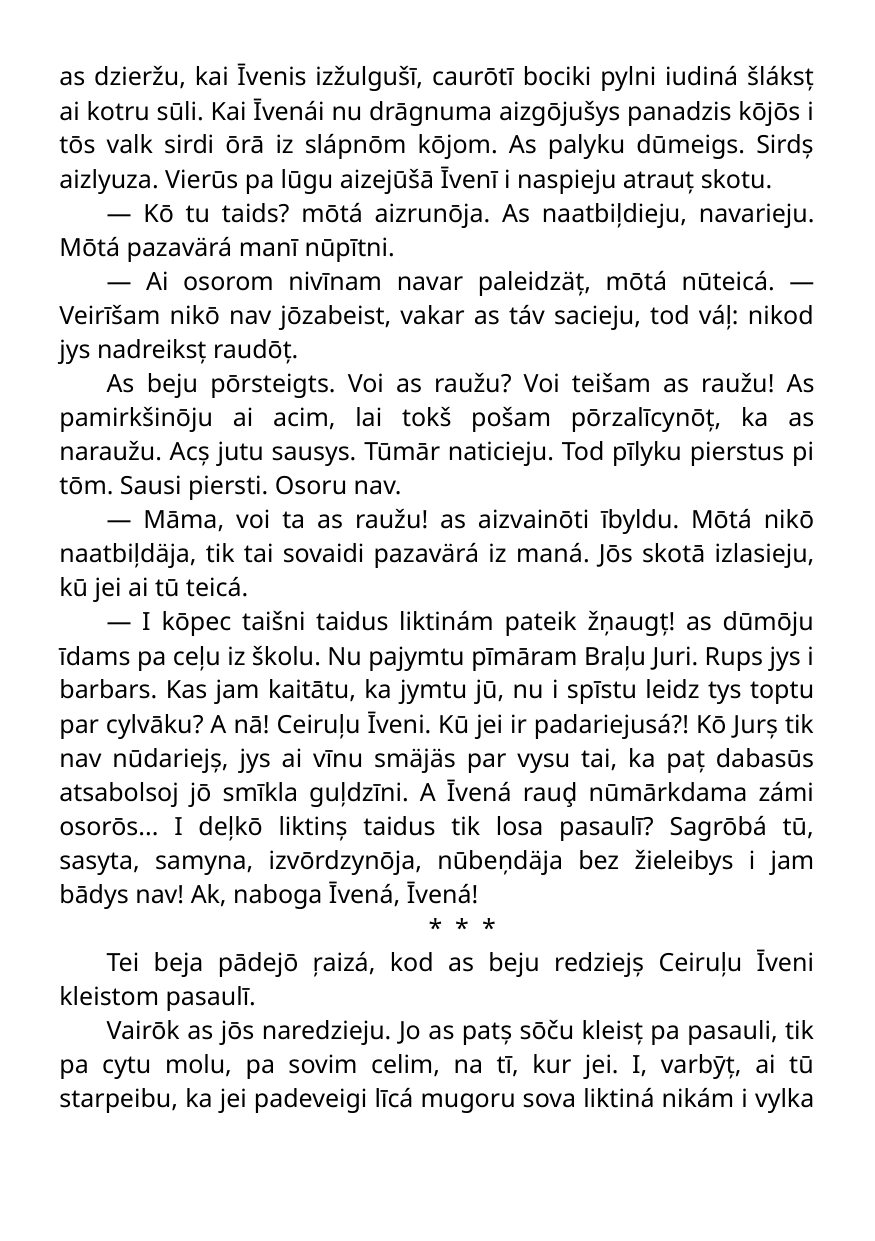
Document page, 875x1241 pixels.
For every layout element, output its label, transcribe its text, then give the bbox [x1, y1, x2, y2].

text — Kō tu taids? mōtá aizrunōja. As naatbiļdieju, navarieju. Mōtá pazavärá manī nūpītni. [59, 195, 815, 263]
text as dzieržu, kai Īvenis izžulgušī, caurōtī bociki pylni iudiná šláksț ai kotru sūli. Kai Īvenái nu drāgnuma aizgōjušys panadzis kōjōs i tōs valk sirdi ōrā iz slápnōm kōjom. As palyku dūmeigs. Sirdș aizlyuza. Vierūs pa lūgu aizejūšā Īvenī i naspieju atrauț skotu. [59, 59, 815, 195]
text As beju pōrsteigts. Voi as raužu? Voi teišam as raužu! As pamirkšinōju ai acim, lai tokš pošam pōrzalīcynōț, ka as naraužu. Acș jutu sausys. Tūmār naticieju. Tod pīlyku pierstus pi tōm. Sausi piersti. Osoru nav. [59, 366, 815, 502]
text Tei beja pādejō ŗaizá, kod as beju redziejș Ceiruļu Īveni kleistom pasaulī. [59, 945, 815, 1013]
text — Ai osorom nivīnam navar paleidzäț, mōtá nūteicá. — Veirīšam nikō nav jōzabeist, vakar as táv sacieju, tod váļ: nikod jys nadreiksț raudōț. [59, 263, 815, 366]
text — Māma, voi ta as raužu! as aizvainōti ībyldu. Mōtá nikō naatbiļdäja, tik tai sovaidi pazavärá iz maná. Jōs skotā izlasieju, kū jei ai tū teicá. [59, 502, 815, 604]
text — I kōpec taišni taidus liktinám pateik žņaugț! as dūmōju īdams pa ceļu iz školu. Nu pajymtu pīmāram Braļu Juri. Rups jys i barbars. Kas jam kaitātu, ka jymtu jū, nu i spīstu leidz tys toptu par cylvāku? A nā! Ceiruļu Īveni. Kū jei ir padariejusá?! Kō Jurș tik nav nūdariejș, jys ai vīnu smäjäs par vysu tai, ka paț dabasūs atsabolsoj jō smīkla guļdzīni. A Īvená rauḑ nūmārkdama zámi osorōs... I deļkō liktinș taidus tik losa pasaulī? Sagrōbá tū, sasyta, samyna, izvōrdzynōja, nūbeņdäja bez žieleibys i jam bādys nav! Ak, naboga Īvená, Īvená! [59, 604, 815, 911]
text * * * [59, 911, 815, 945]
text Vairōk as jōs naredzieju. Jo as patș sōču kleisț pa pasauli, tik pa cytu molu, pa sovim celim, na tī, kur jei. I, varbȳț, ai tū starpeibu, ka jei padeveigi līcá mugoru sova liktiná nikám i vylka [59, 1013, 815, 1115]
